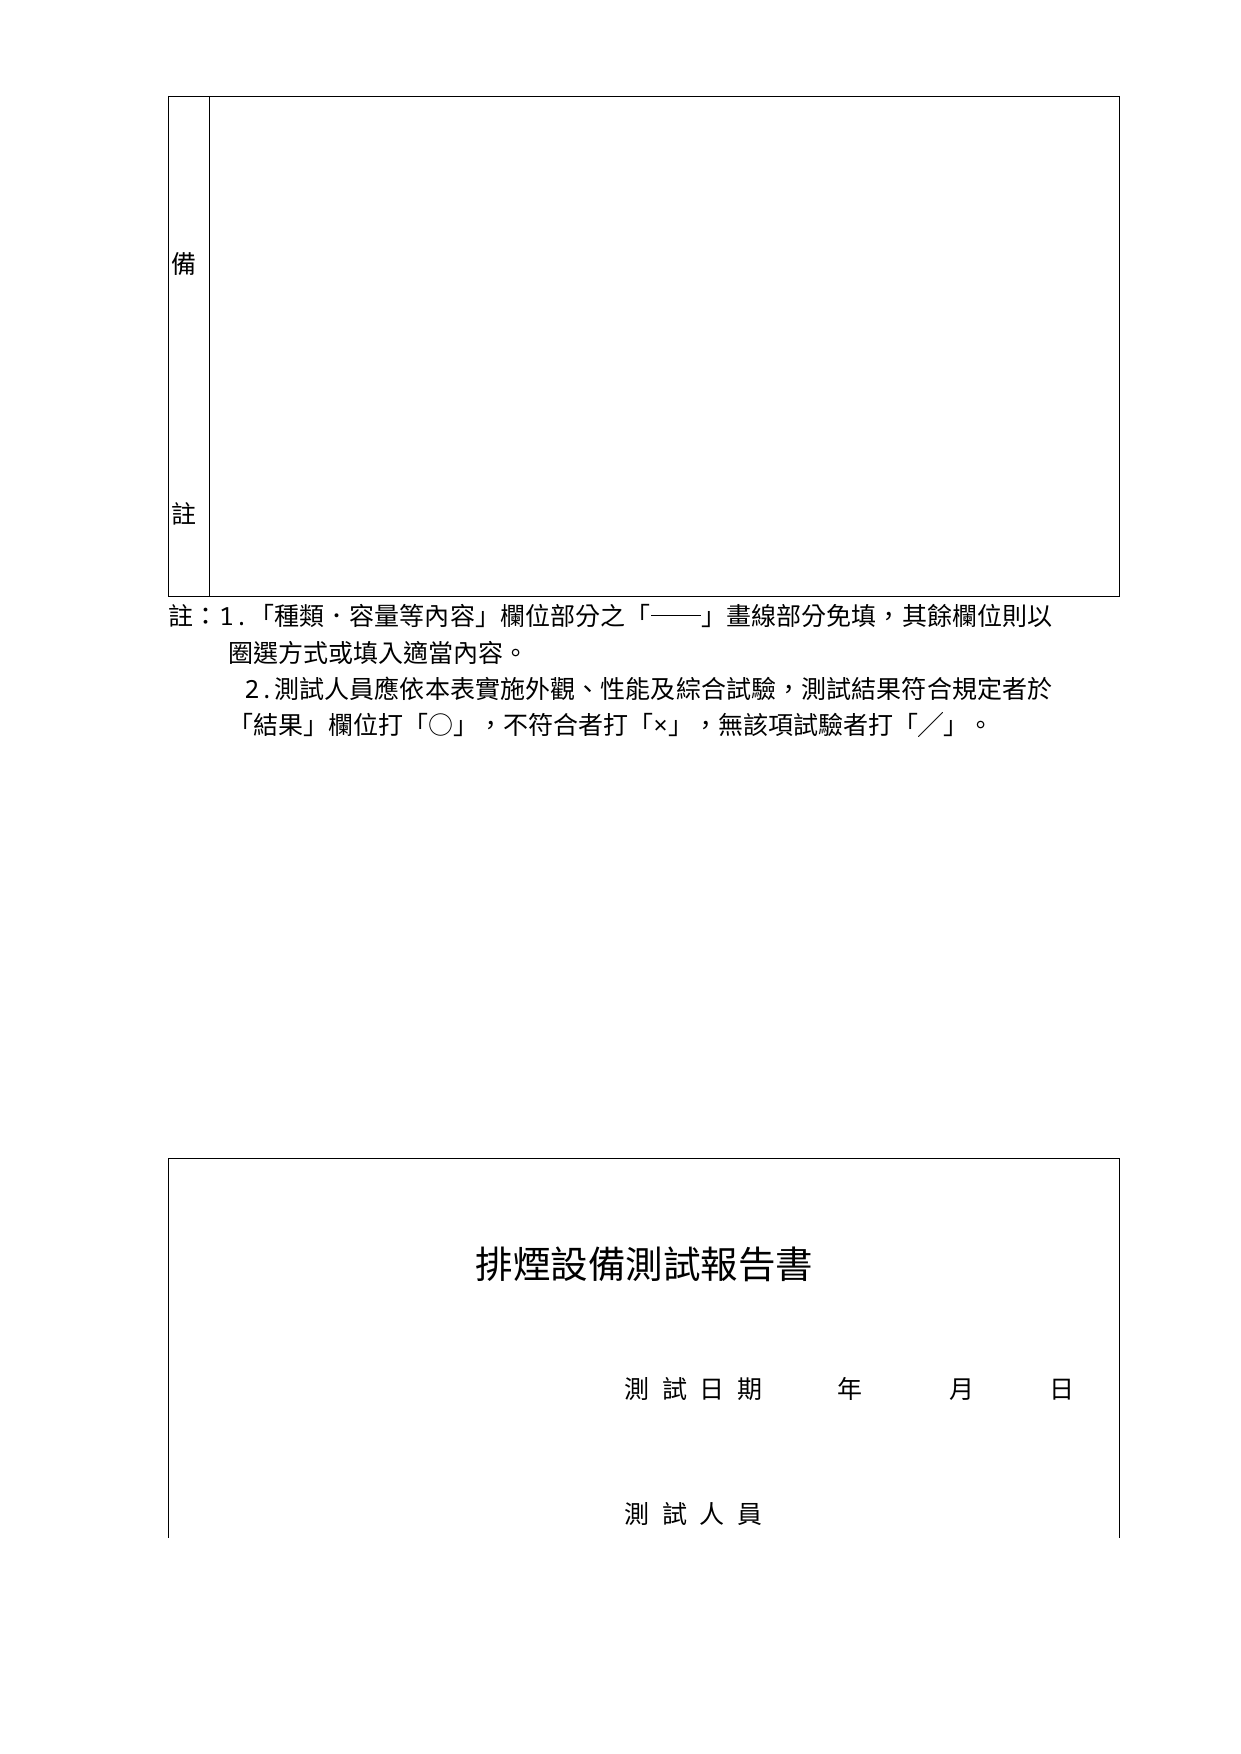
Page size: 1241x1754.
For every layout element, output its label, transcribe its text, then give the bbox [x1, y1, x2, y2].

table_cell [169, 1296, 622, 1412]
table_header 排煙設備測試報告書 [169, 1159, 1119, 1296]
table_cell [169, 1413, 622, 1537]
text 2.測試人員應依本表實施外觀、性能及綜合試驗，測試結果符合規定者於「結果」欄位打「○」，不符合者打「×」，無該項試驗者打「╱」。 [169, 669, 1053, 742]
text 註：1.「種類．容量等內容」欄位部分之「──」畫線部分免填，其餘欄位則以圈選方式或填入適當內容。 [169, 597, 1053, 669]
table_cell [622, 97, 1047, 596]
table_cell 測 試 人 員 [622, 1413, 1119, 1537]
table_cell 備 註 [169, 97, 209, 596]
table_cell [1047, 97, 1119, 596]
table_cell 測 試 日 期 年 月 日 [622, 1296, 1119, 1412]
table_cell [210, 97, 347, 596]
table_cell [347, 97, 622, 596]
